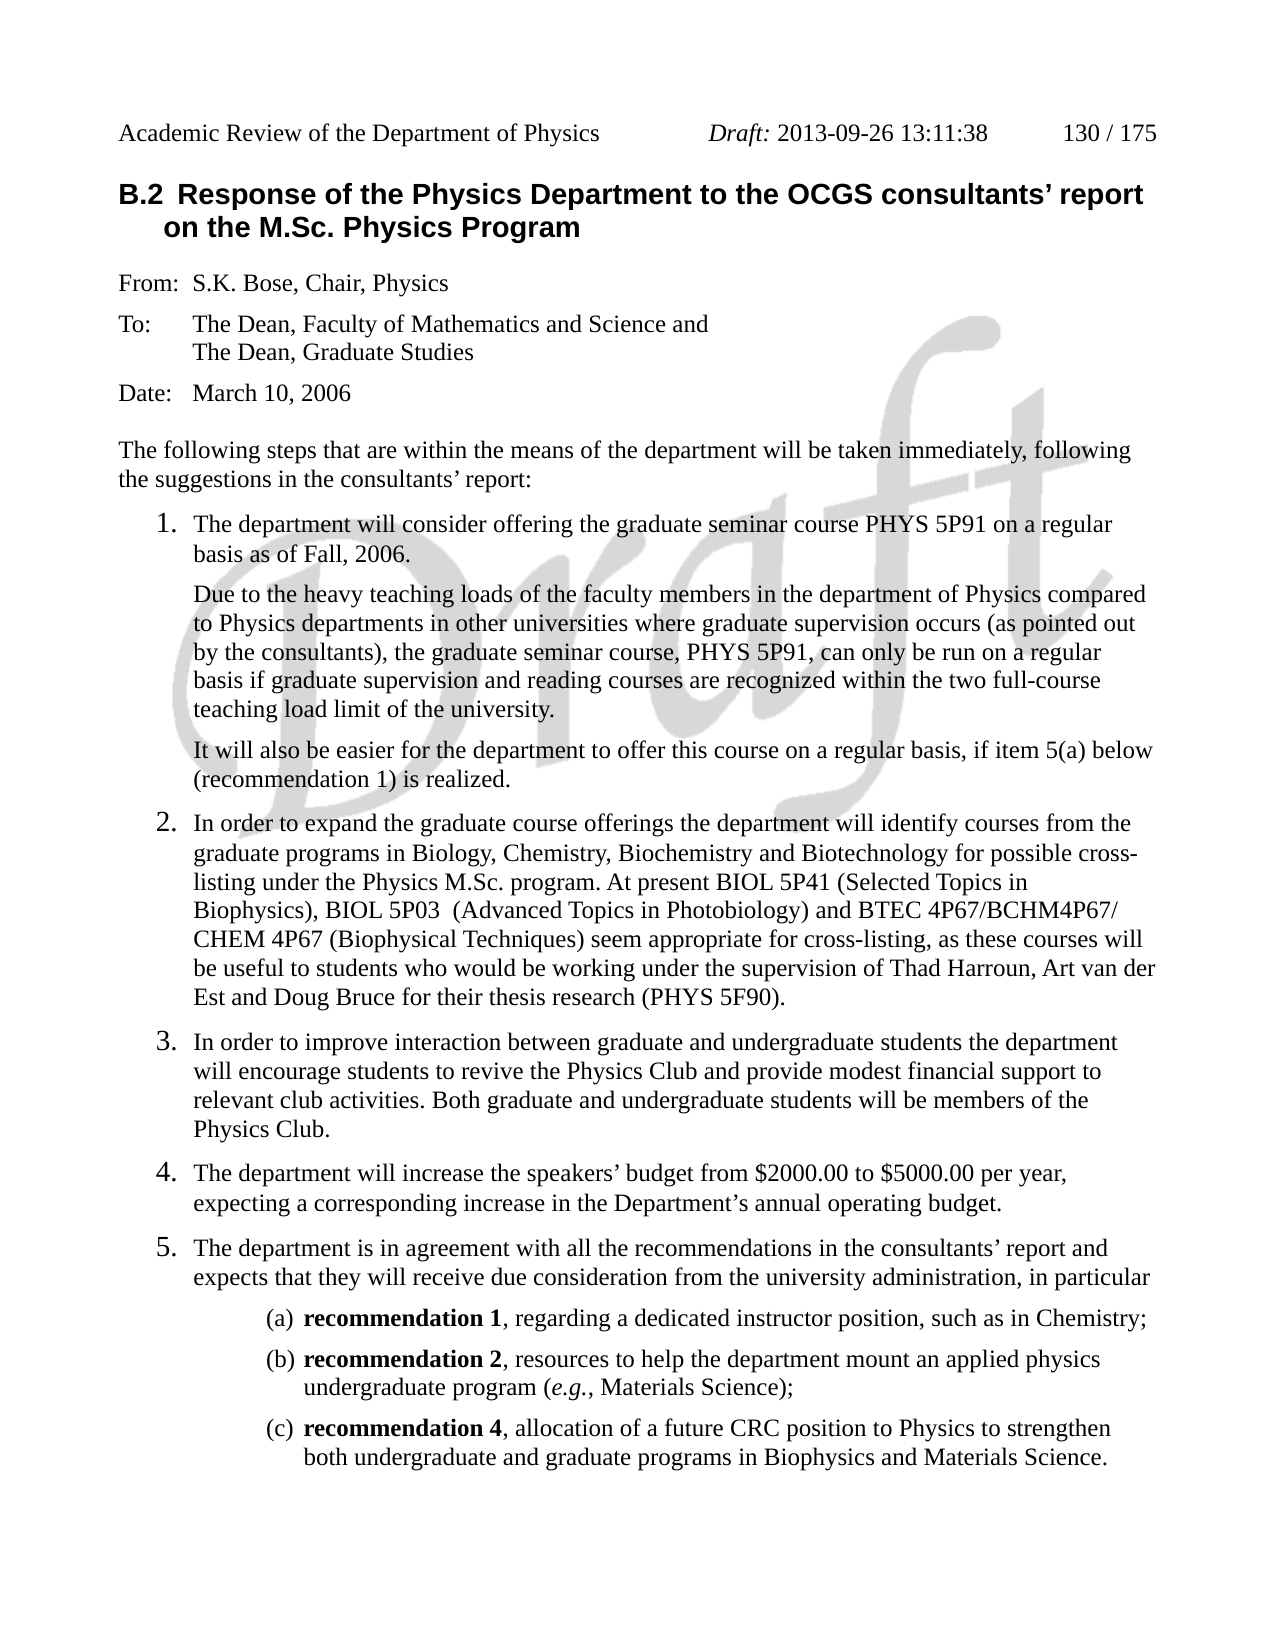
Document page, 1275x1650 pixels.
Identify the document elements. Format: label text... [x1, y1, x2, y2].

list recommendation 2, resources to help the department mount an applied physics undergraduate program (e.g., Materials Science); [266, 1344, 1157, 1401]
picture [118, 407, 1157, 436]
text The Dean, Graduate Studies [118, 337, 1157, 366]
picture [118, 297, 1157, 309]
subtitle Response of the Physics Department to the OCGS consultants’ report on the M.Sc. Physics Program [118, 177, 1157, 244]
text Date: March 10, 2006 [118, 378, 1157, 407]
text The following steps that are within the means of the department will be taken immediately, following the suggestions in the consultants’ report: [118, 436, 1157, 493]
picture [118, 244, 1157, 268]
list It will also be easier for the department to offer this course on a regular basis, if item 5(a) below (recommendation 1) is realized. [156, 735, 1157, 793]
list The department will consider offering the graduate seminar course PHYS 5P91 on a regular basis as of Fall, 2006. [156, 505, 1157, 567]
list The department is in agreement with all the recommendations in the consultants’ report and expects that they will receive due consideration from the university administration, in particular [156, 1229, 1157, 1291]
picture [118, 366, 1157, 378]
list Due to the heavy teaching loads of the faculty members in the department of Physics compared to Physics departments in other universities where graduate supervision occurs (as pointed out by the consultants), the graduate seminar course, PHYS 5P91, can only be run on a regular basis if graduate supervision and reading courses are recognized within the two full-course teaching load limit of the university. [156, 579, 1157, 723]
picture [118, 118, 1157, 177]
list recommendation 4, allocation of a future CRC position to Physics to strengthen both undergraduate and graduate programs in Biophysics and Materials Science. [266, 1413, 1157, 1471]
list In order to improve interaction between graduate and undergraduate students the department will encourage students to revive the Physics Club and provide modest financial support to relevant club activities. Both graduate and undergraduate students will be members of the Physics Club. [156, 1023, 1157, 1142]
list recommendation 1, regarding a dedicated instructor position, such as in Chemistry; [266, 1303, 1157, 1332]
list The department will increase the speakers’ budget from $2000.00 to $5000.00 per year, expecting a corresponding increase in the Department’s annual operating budget. [156, 1154, 1157, 1217]
list In order to expand the graduate course offerings the department will identify courses from the graduate programs in Biology, Chemistry, Biochemistry and Biotechnology for possible cross-listing under the Physics M.Sc. program. At present BIOL 5P41 (Selected Topics in Biophysics), BIOL 5P03 (Advanced Topics in Photobiology) and BTEC 4P67/BCHM4P67/ CHEM 4P67 (Biophysical Techniques) seem appropriate for cross-listing, as these courses will be useful to students who would be working under the supervision of Thad Harroun, Art van der Est and Doug Bruce for their thesis research (PHYS 5F90). [156, 804, 1157, 1011]
text To: The Dean, Faculty of Mathematics and Science and [118, 309, 1157, 337]
text From: S.K. Bose, Chair, Physics [118, 268, 1157, 297]
picture [118, 493, 1157, 1532]
